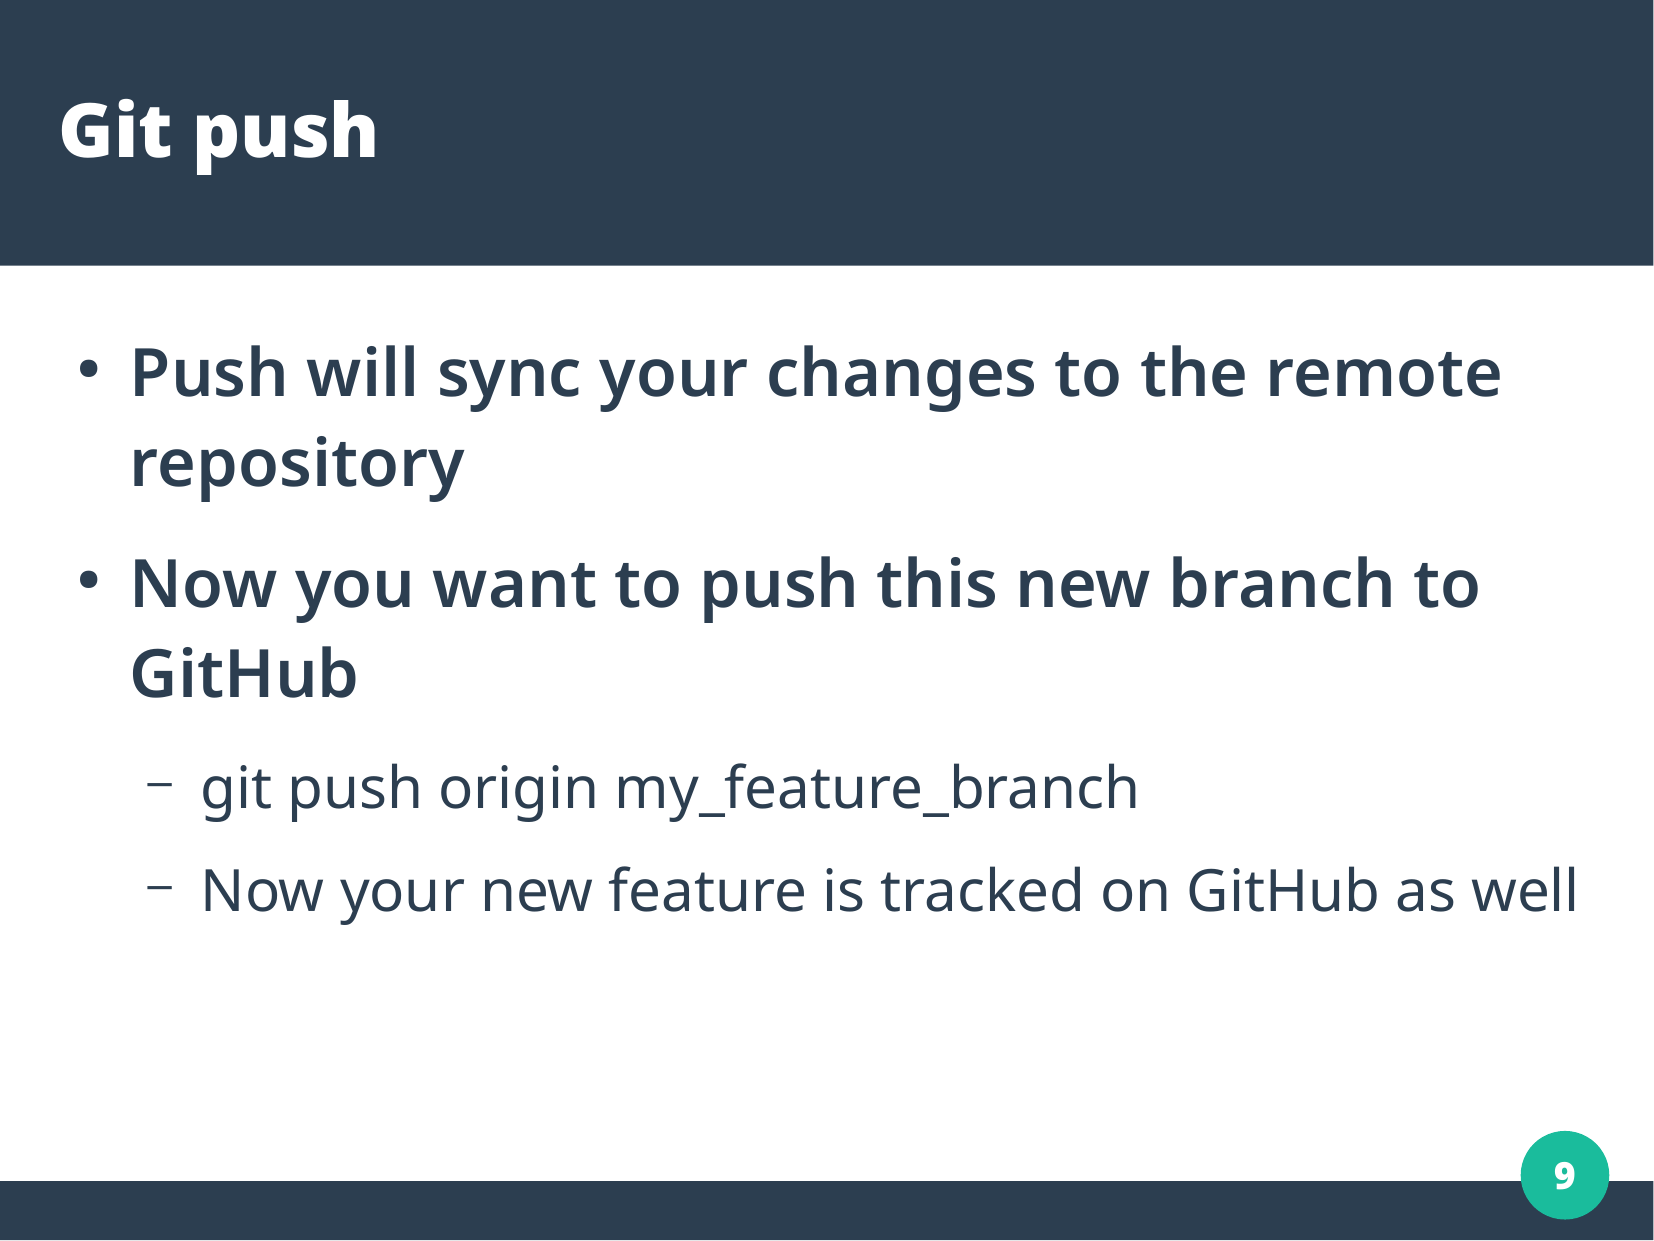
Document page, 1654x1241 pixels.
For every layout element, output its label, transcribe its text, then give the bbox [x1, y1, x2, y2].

title Git push [59, 49, 1595, 207]
list Push will sync your changes to the remote repository Now you want to push this new branch to GitHub git push origin my_feature_branch Now your new feature is tracked on GitHub as well [59, 324, 1595, 1152]
